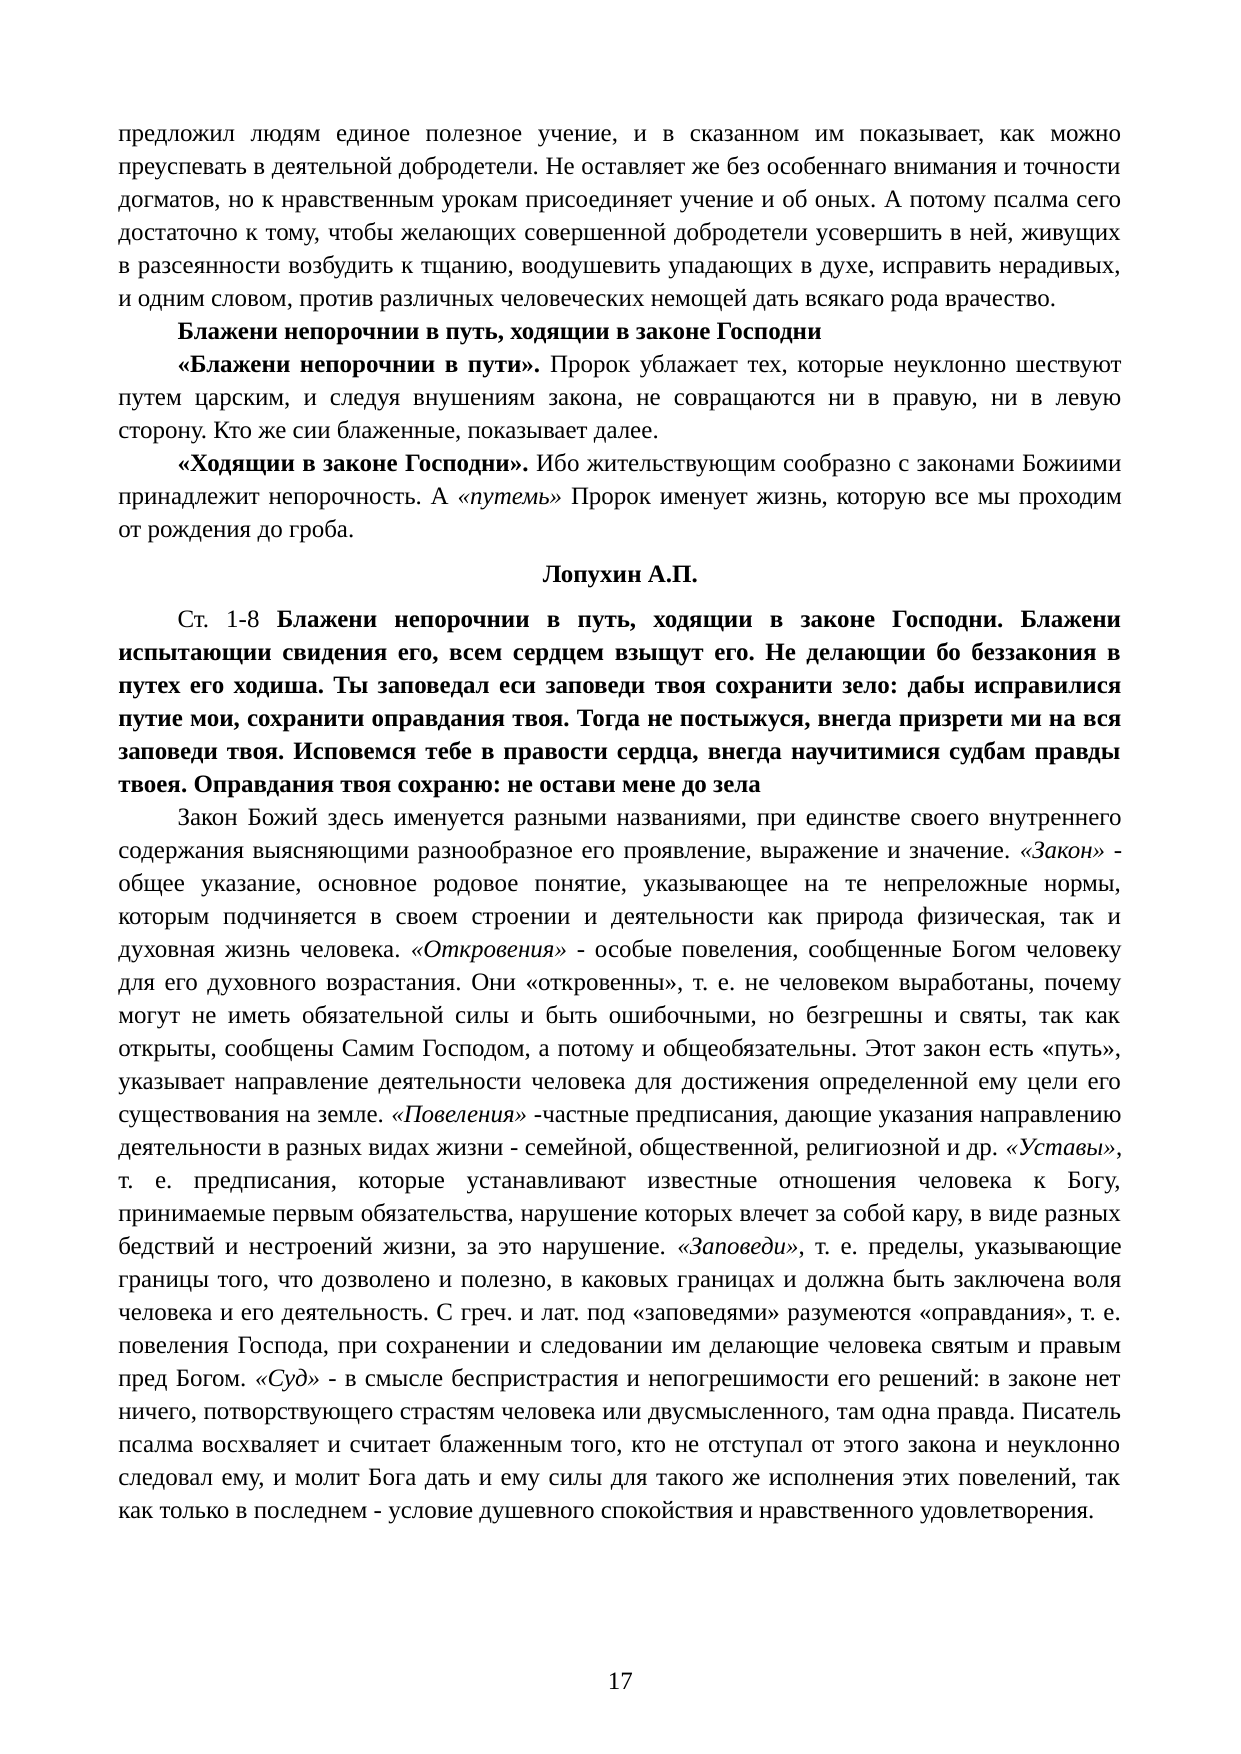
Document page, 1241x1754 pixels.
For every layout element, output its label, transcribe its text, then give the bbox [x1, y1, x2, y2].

text Блажени непорочнии в путь, ходящии в законе Господни [118, 316, 1122, 345]
text Закон Божий здесь именуется разными названиями, при единстве своего внутреннего содержания выясняющими разнообразное его проявление, выражение и значение. «Закон» - общее указание, основное родовое понятие, указывающее на те непреложные нормы, которым подчиняется в своем строении и деятельности как природа физическая, так и духовная жизнь человека. «Откровения» - особые повеления, сообщенные Богом человеку для его духовного возрастания. Они «откровенны», т. е. не человеком выработаны, почему могут не иметь обязательной силы и быть ошибочными, но безгрешны и святы, так как открыты, сообщены Самим Господом, а потому и общеобязательны. Этот закон есть «путь», указывает направление деятельности человека для достижения определенной ему цели его существования на земле. «Повеления» -частные предписания, дающие указания направлению деятельности в разных видах жизни - семейной, общественной, религиозной и др. «Уставы», т. е. предписания, которые устанавливают известные отношения человека к Богу, принимаемые первым обязательства, нарушение которых влечет за собой кару, в виде разных бедствий и нестроений жизни, за это нарушение. «Заповеди», т. е. пределы, указывающие границы того, что дозволено и полезно, в каковых границах и должна быть заключена воля человека и его деятельность. С греч. и лат. под «заповедями» разумеются «оправдания», т. е. повеления Господа, при сохранении и следовании им делающие человека святым и правым пред Богом. «Суд» - в смысле беспристрастия и непогрешимости его решений: в законе нет ничего, потворствующего страстям человека или двусмысленного, там одна правда. Писатель псалма восхваляет и считает блаженным того, кто не отступал от этого закона и неуклонно следовал ему, и молит Бога дать и ему силы для такого же исполнения этих повелений, так как только в последнем - условие душевного спокойствия и нравственного удовлетворения. [118, 802, 1122, 1524]
subtitle Лопухин А.П. [118, 559, 1122, 588]
text «Ходящии в законе Господни». Ибо жительствующим сообразно с законами Божиими принадлежит непорочность. А «путемь» Пророк именует жизнь, которую все мы проходим от рождения до гроба. [118, 448, 1122, 543]
text «Блажени непорочнии в пути». Пророк ублажает тех, которые неуклонно шествуют путем царским, и следуя внушениям закона, не совращаются ни в правую, ни в левую сторону. Кто же сии блаженные, показывает далее. [118, 349, 1122, 444]
text Ст. 1-8 Блажени непорочнии в путь, ходящии в законе Господни. Блажени испытающии свидения его, всем сердцем взыщут его. Не делающии бо беззакония в путех его ходиша. Ты заповедал еси заповеди твоя сохранити зело: дабы исправилися путие мои, сохранити оправдания твоя. Тогда не постыжуся, внегда призрети ми на вся заповеди твоя. Исповемся тебе в правости сердца, внегда научитимися судбам правды твоея. Оправдания твоя сохраню: не остави мене до зела [118, 604, 1122, 798]
text предложил людям единое полезное учение, и в сказанном им показывает, как можно преуспевать в деятельной добродетели. Не оставляет же без особеннаго внимания и точности догматов, но к нравственным урокам присоединяет учение и об оных. А потому псалма сего достаточно к тому, чтобы желающих совершенной добродетели усовершить в ней, живущих в разсеянности возбудить к тщанию, воодушевить упадающих в духе, исправить нерадивых, и одним словом, против различных человеческих немощей дать всякаго рода врачество. [118, 118, 1122, 312]
